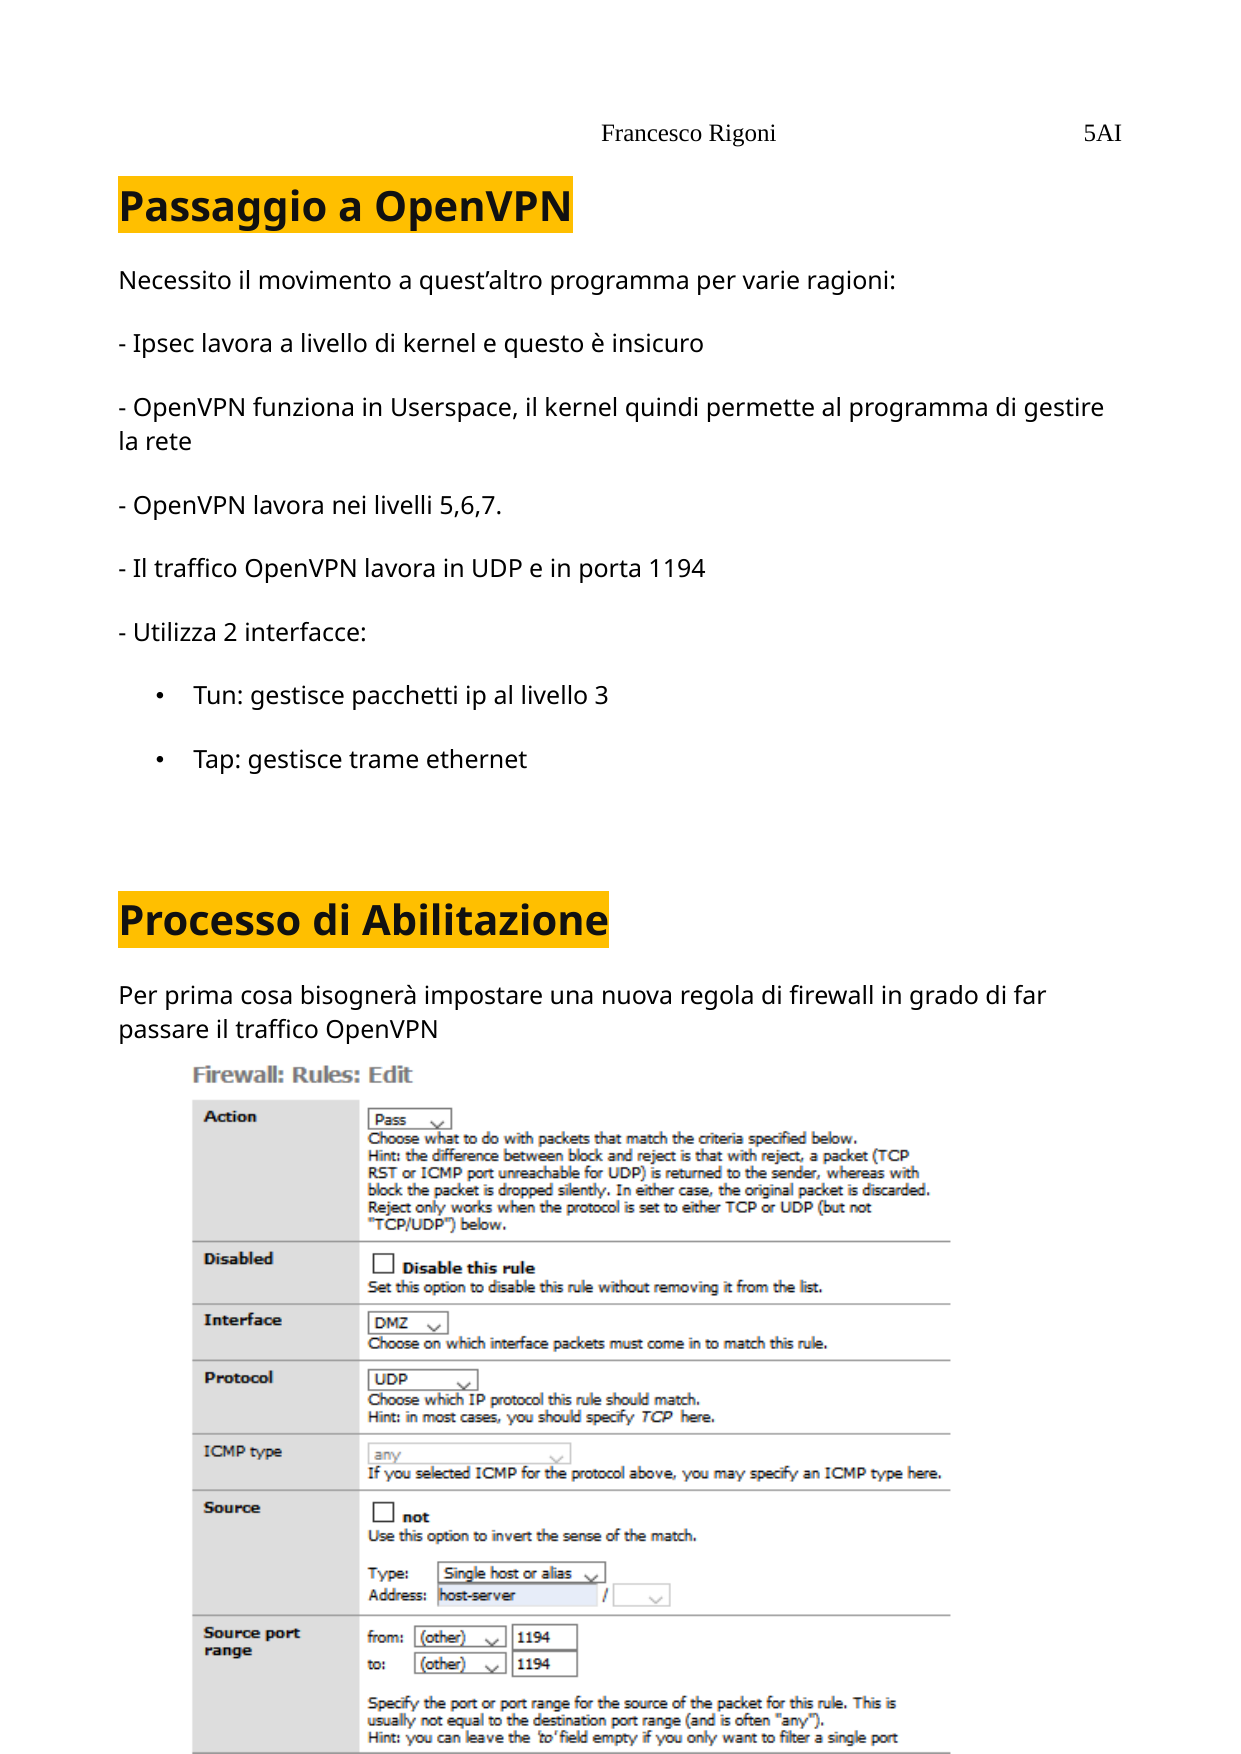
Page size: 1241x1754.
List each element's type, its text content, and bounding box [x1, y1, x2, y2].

text Necessito il movimento a quest’altro programma per varie ragioni: [118, 263, 1122, 297]
text Passaggio a OpenVPN [118, 176, 1122, 233]
text Per prima cosa bisognerà impostare una nuova regola di firewall in grado di far passare il traffico OpenVPN [118, 977, 1122, 1046]
text Processo di Abilitazione [118, 891, 1122, 948]
text - Utilizza 2 interfacce: [118, 614, 1122, 648]
text - OpenVPN lavora nei livelli 5,6,7. [118, 487, 1122, 521]
text - Ipsec lavora a livello di kernel e questo è insicuro [118, 326, 1122, 360]
list Tun: gestisce pacchetti ip al livello 3 [156, 678, 1122, 712]
picture [181, 1058, 964, 1754]
text - Il traffico OpenVPN lavora in UDP e in porta 1194 [118, 551, 1122, 585]
text - OpenVPN funziona in Userspace, il kernel quindi permette al programma di gestire la rete [118, 390, 1122, 458]
list Tap: gestisce trame ethernet [156, 741, 1122, 776]
